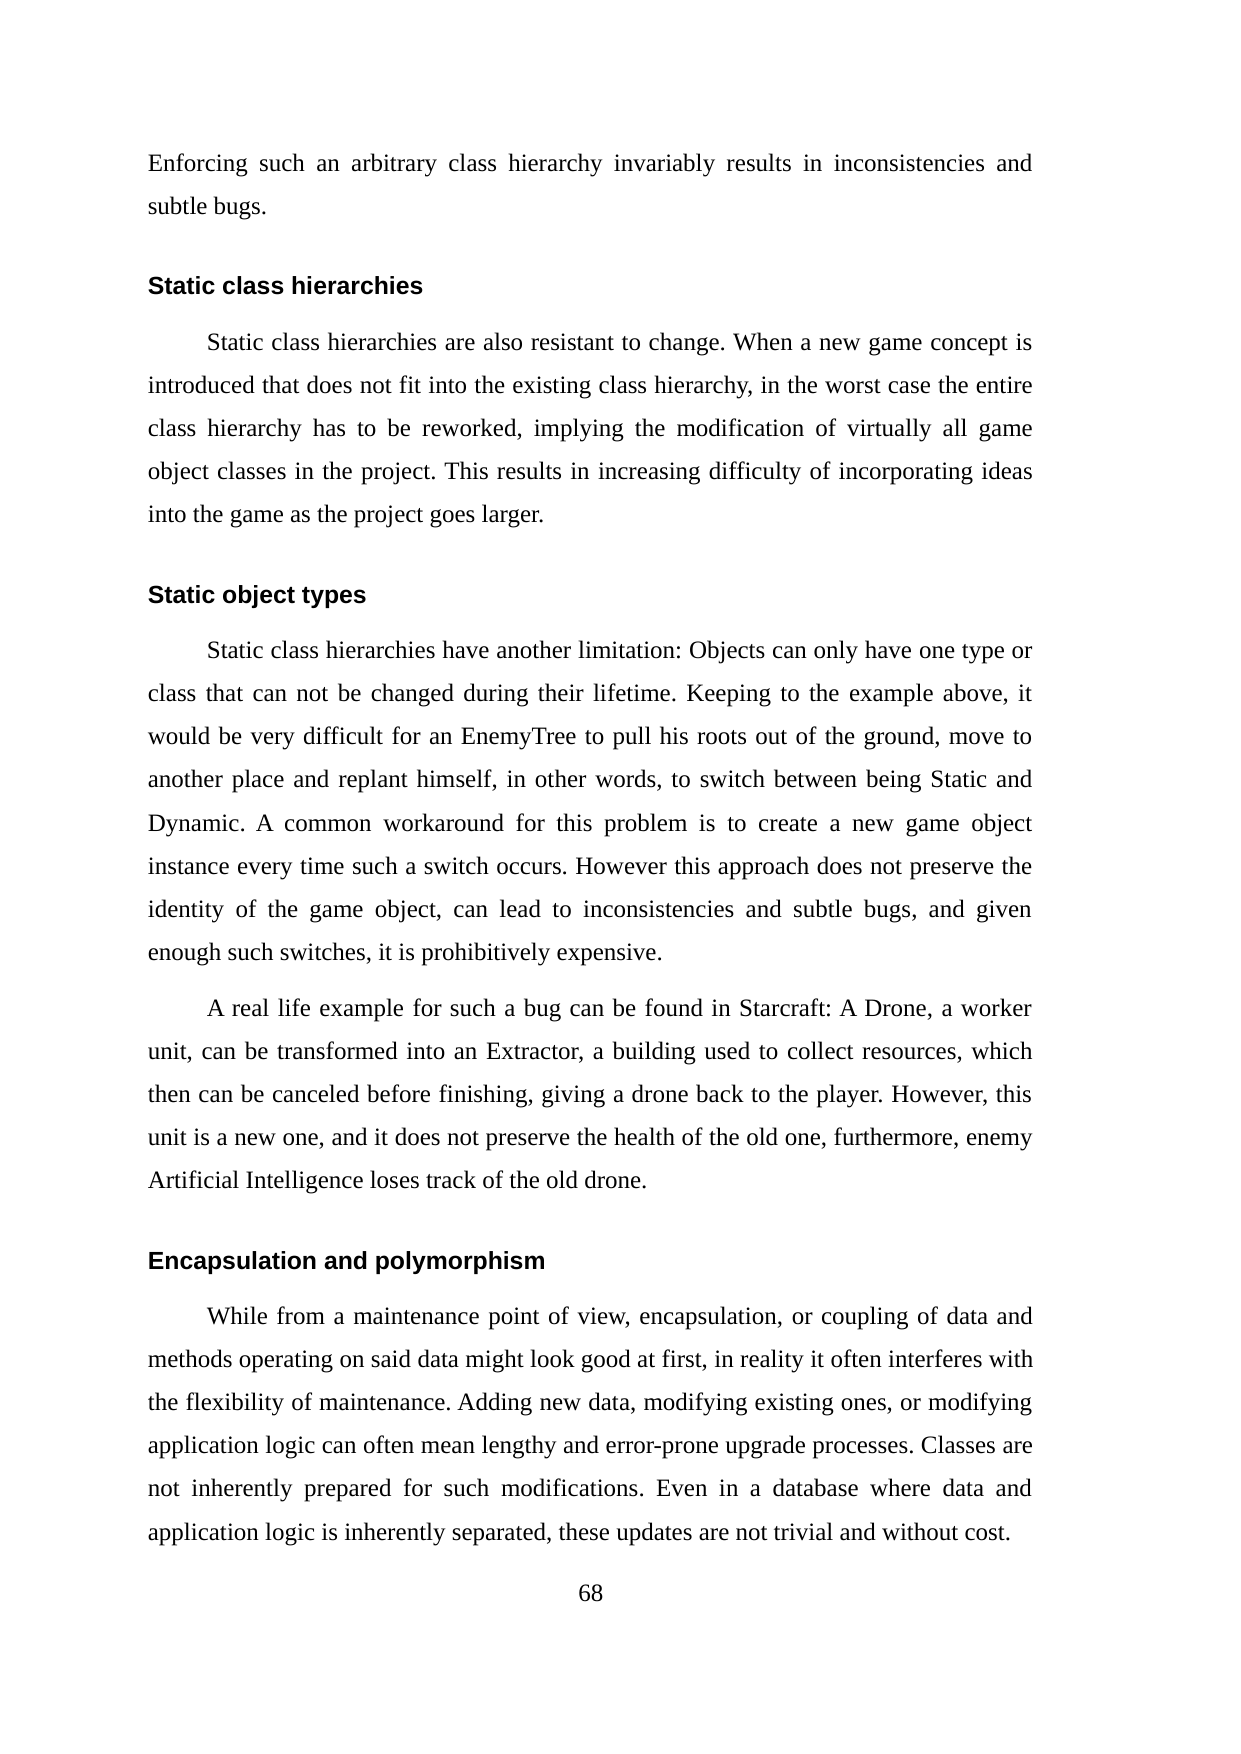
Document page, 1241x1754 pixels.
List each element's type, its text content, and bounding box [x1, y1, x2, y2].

text A real life example for such a bug can be found in Starcraft: A Drone, a worker unit, can be transformed into an Extractor, a building used to collect resources, which then can be canceled before finishing, giving a drone back to the player. However, this unit is a new one, and it does not preserve the health of the old one, furthermore, enemy Artificial Intelligence loses track of the old drone. [148, 993, 1033, 1194]
subtitle Static object types [148, 580, 1033, 608]
subtitle Static class hierarchies [148, 271, 1033, 300]
text Static class hierarchies have another limitation: Objects can only have one type or class that can not be changed during their lifetime. Keeping to the example above, it would be very difficult for an EnemyTree to pull his roots out of the ground, move to another place and replant himself, in other words, to switch between being Static and Dynamic. A common workaround for this problem is to create a new game object instance every time such a switch occurs. However this approach does not preserve the identity of the game object, can lead to inconsistencies and subtle bugs, and given enough such switches, it is prohibitively expensive. [148, 635, 1033, 966]
text Enforcing such an arbitrary class hierarchy invariably results in inconsistencies and subtle bugs. [148, 148, 1033, 219]
text While from a maintenance point of view, encapsulation, or coupling of data and methods operating on said data might look good at first, in reality it often interferes with the flexibility of maintenance. Adding new data, modifying existing ones, or modifying application logic can often mean lengthy and error-prone upgrade processes. Classes are not inherently prepared for such modifications. Even in a database where data and application logic is inherently separated, these updates are not trivial and without cost. [148, 1301, 1033, 1545]
subtitle Encapsulation and polymorphism [148, 1246, 1033, 1274]
text Static class hierarchies are also resistant to change. When a new game concept is introduced that does not fit into the existing class hierarchy, in the worst case the entire class hierarchy has to be reworked, implying the modification of virtually all game object classes in the project. This results in increasing difficulty of incorporating ideas into the game as the project goes larger. [148, 327, 1033, 528]
